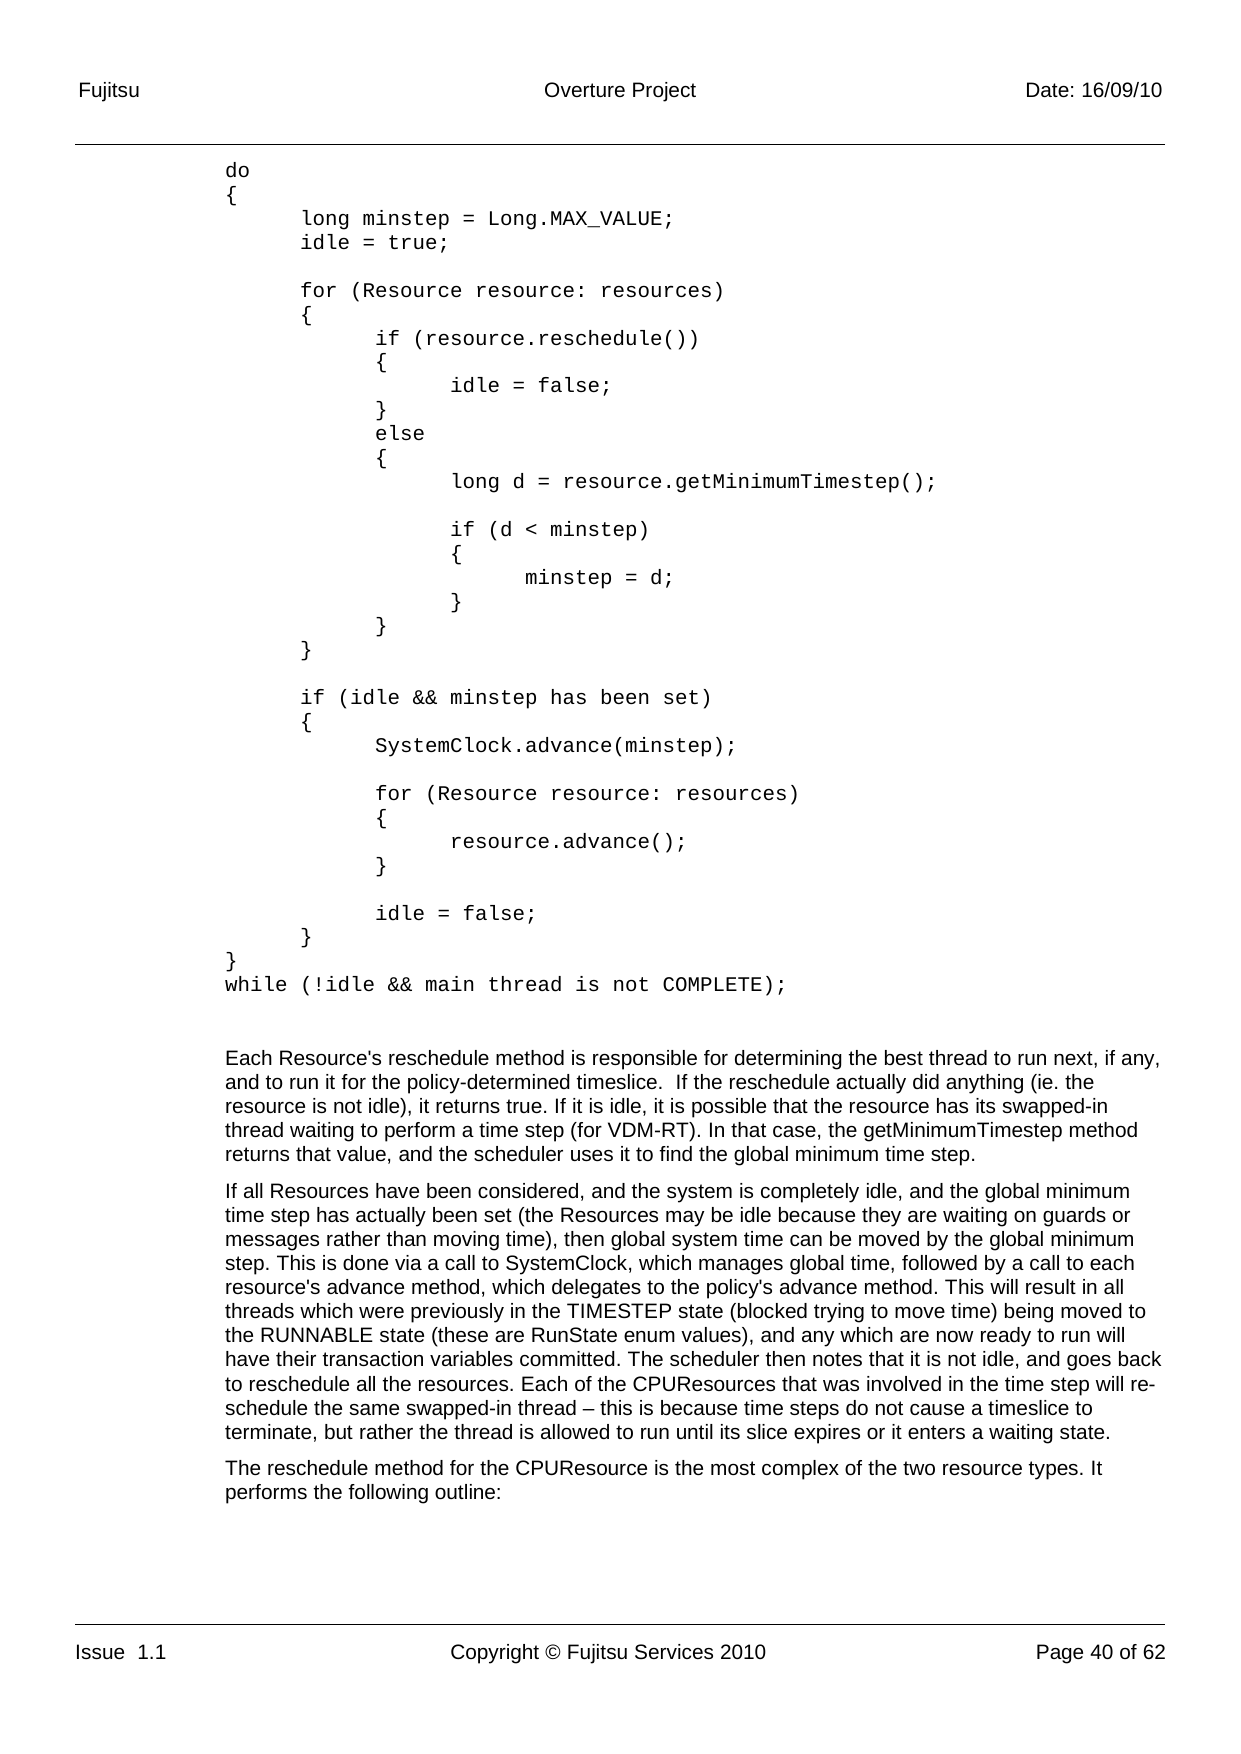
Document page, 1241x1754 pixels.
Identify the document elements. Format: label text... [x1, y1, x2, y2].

text SystemClock.advance(minstep); [225, 735, 1165, 759]
text } [225, 950, 1165, 974]
text } [225, 399, 1165, 423]
text { [225, 303, 1165, 327]
text if (d < minstep) [225, 519, 1165, 543]
text If all Resources have been considered, and the system is completely idle, and the global minimum time step has actually been set (the Resources may be idle because they are waiting on guards or messages rather than moving time), then global system time can be moved by the global minimum step. This is done via a call to SystemClock, which manages global time, followed by a call to each resource's advance method, which delegates to the policy's advance method. This will result in all threads which were previously in the TIMESTEP state (blocked trying to move time) being moved to the RUNNABLE state (these are RunState enum values), and any which are now ready to run will have their transaction variables committed. The scheduler then notes that it is not idle, and goes back to reschedule all the resources. Each of the CPUResources that was involved in the time step will re-schedule the same swapped-in thread – this is because time steps do not cause a timeslice to terminate, but rather the thread is allowed to run until its slice expires or it enters a waiting state. [225, 1179, 1165, 1444]
text idle = false; [225, 902, 1165, 926]
text for (Resource resource: resources) [225, 279, 1165, 303]
text Each Resource's reschedule method is responsible for determining the best thread to run next, if any, and to run it for the policy-determined timeslice. If the reschedule actually did anything (ie. the resource is not idle), it returns true. If it is idle, it is possible that the resource has its swapped-in thread waiting to perform a time step (for VDM-RT). In that case, the getMinimumTimestep method returns that value, and the scheduler uses it to find the global minimum time step. [225, 1046, 1165, 1166]
text } [225, 926, 1165, 950]
text if (idle && minstep has been set) [225, 687, 1165, 711]
text { [225, 543, 1165, 567]
text resource.advance(); [225, 831, 1165, 854]
text } [225, 591, 1165, 615]
text idle = false; [225, 375, 1165, 399]
text while (!idle && main thread is not COMPLETE); [225, 974, 1165, 998]
text idle = true; [225, 232, 1165, 256]
text } [225, 615, 1165, 639]
text { [225, 351, 1165, 375]
text long d = resource.getMinimumTimestep(); [225, 471, 1165, 495]
text else [225, 423, 1165, 447]
text { [225, 184, 1165, 208]
text } [225, 854, 1165, 878]
text for (Resource resource: resources) [225, 783, 1165, 807]
text } [225, 639, 1165, 663]
text { [225, 447, 1165, 471]
text do [225, 160, 1165, 184]
text { [225, 711, 1165, 735]
text The reschedule method for the CPUResource is the most complex of the two resource types. It performs the following outline: [225, 1456, 1165, 1504]
text if (resource.reschedule()) [225, 327, 1165, 351]
text long minstep = Long.MAX_VALUE; [225, 208, 1165, 232]
text { [225, 807, 1165, 831]
text minstep = d; [225, 567, 1165, 591]
